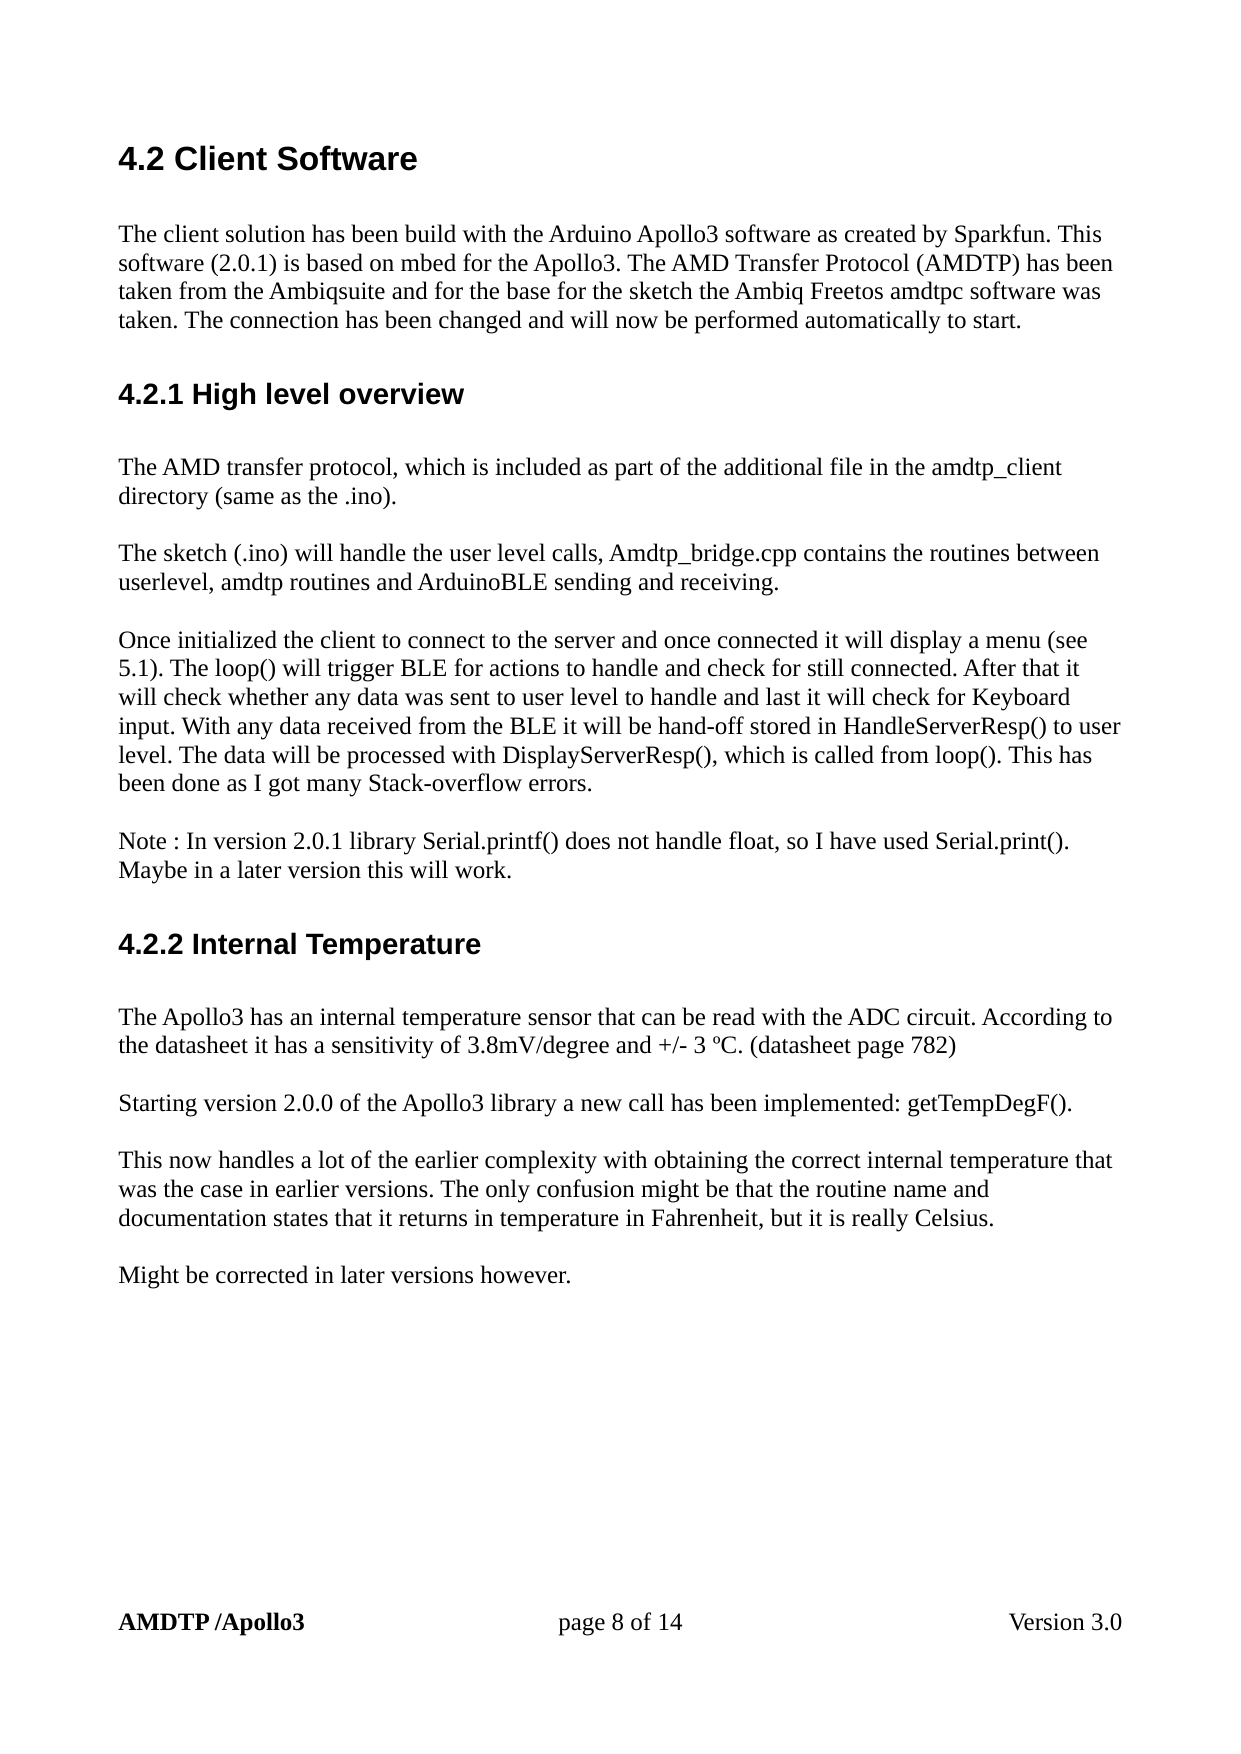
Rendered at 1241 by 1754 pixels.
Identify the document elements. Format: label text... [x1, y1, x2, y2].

subtitle 4.2.1 High level overview [118, 377, 1122, 411]
text Starting version 2.0.0 of the Apollo3 library a new call has been implemented: getTempDegF(). [118, 1088, 1122, 1117]
text The Apollo3 has an internal temperature sensor that can be read with the ADC circuit. According to the datasheet it has a sensitivity of 3.8mV/degree and +/- 3 ºC. (datasheet page 782) [118, 1002, 1122, 1059]
subtitle 4.2.2 Internal Temperature [118, 927, 1122, 961]
subtitle 4.2 Client Software [118, 139, 1122, 178]
text This now handles a lot of the earlier complexity with obtaining the correct internal temperature that was the case in earlier versions. The only confusion might be that the routine name and documentation states that it returns in temperature in Fahrenheit, but it is really Celsius. [118, 1146, 1122, 1232]
text Note : In version 2.0.1 library Serial.printf() does not handle float, so I have used Serial.print(). Maybe in a later version this will work. [118, 826, 1122, 883]
text The sketch (.ino) will handle the user level calls, Amdtp_bridge.cpp contains the routines between userlevel, amdtp routines and ArduinoBLE sending and receiving. [118, 538, 1122, 596]
text Might be corrected in later versions however. [118, 1261, 1122, 1289]
text Once initialized the client to connect to the server and once connected it will display a menu (see 5.1). The loop() will trigger BLE for actions to handle and check for still connected. After that it will check whether any data was sent to user level to handle and last it will check for Keyboard input. With any data received from the BLE it will be hand-off stored in HandleServerResp() to user level. The data will be processed with DisplayServerResp(), which is called from loop(). This has been done as I got many Stack-overflow errors. [118, 625, 1122, 797]
text The client solution has been build with the Arduino Apollo3 software as created by Sparkfun. This software (2.0.1) is based on mbed for the Apollo3. The AMD Transfer Protocol (AMDTP) has been taken from the Ambiqsuite and for the base for the sketch the Ambiq Freetos amdtpc software was taken. The connection has been changed and will now be performed automatically to start. [118, 219, 1122, 334]
text The AMD transfer protocol, which is included as part of the additional file in the amdtp_client directory (same as the .ino). [118, 452, 1122, 510]
